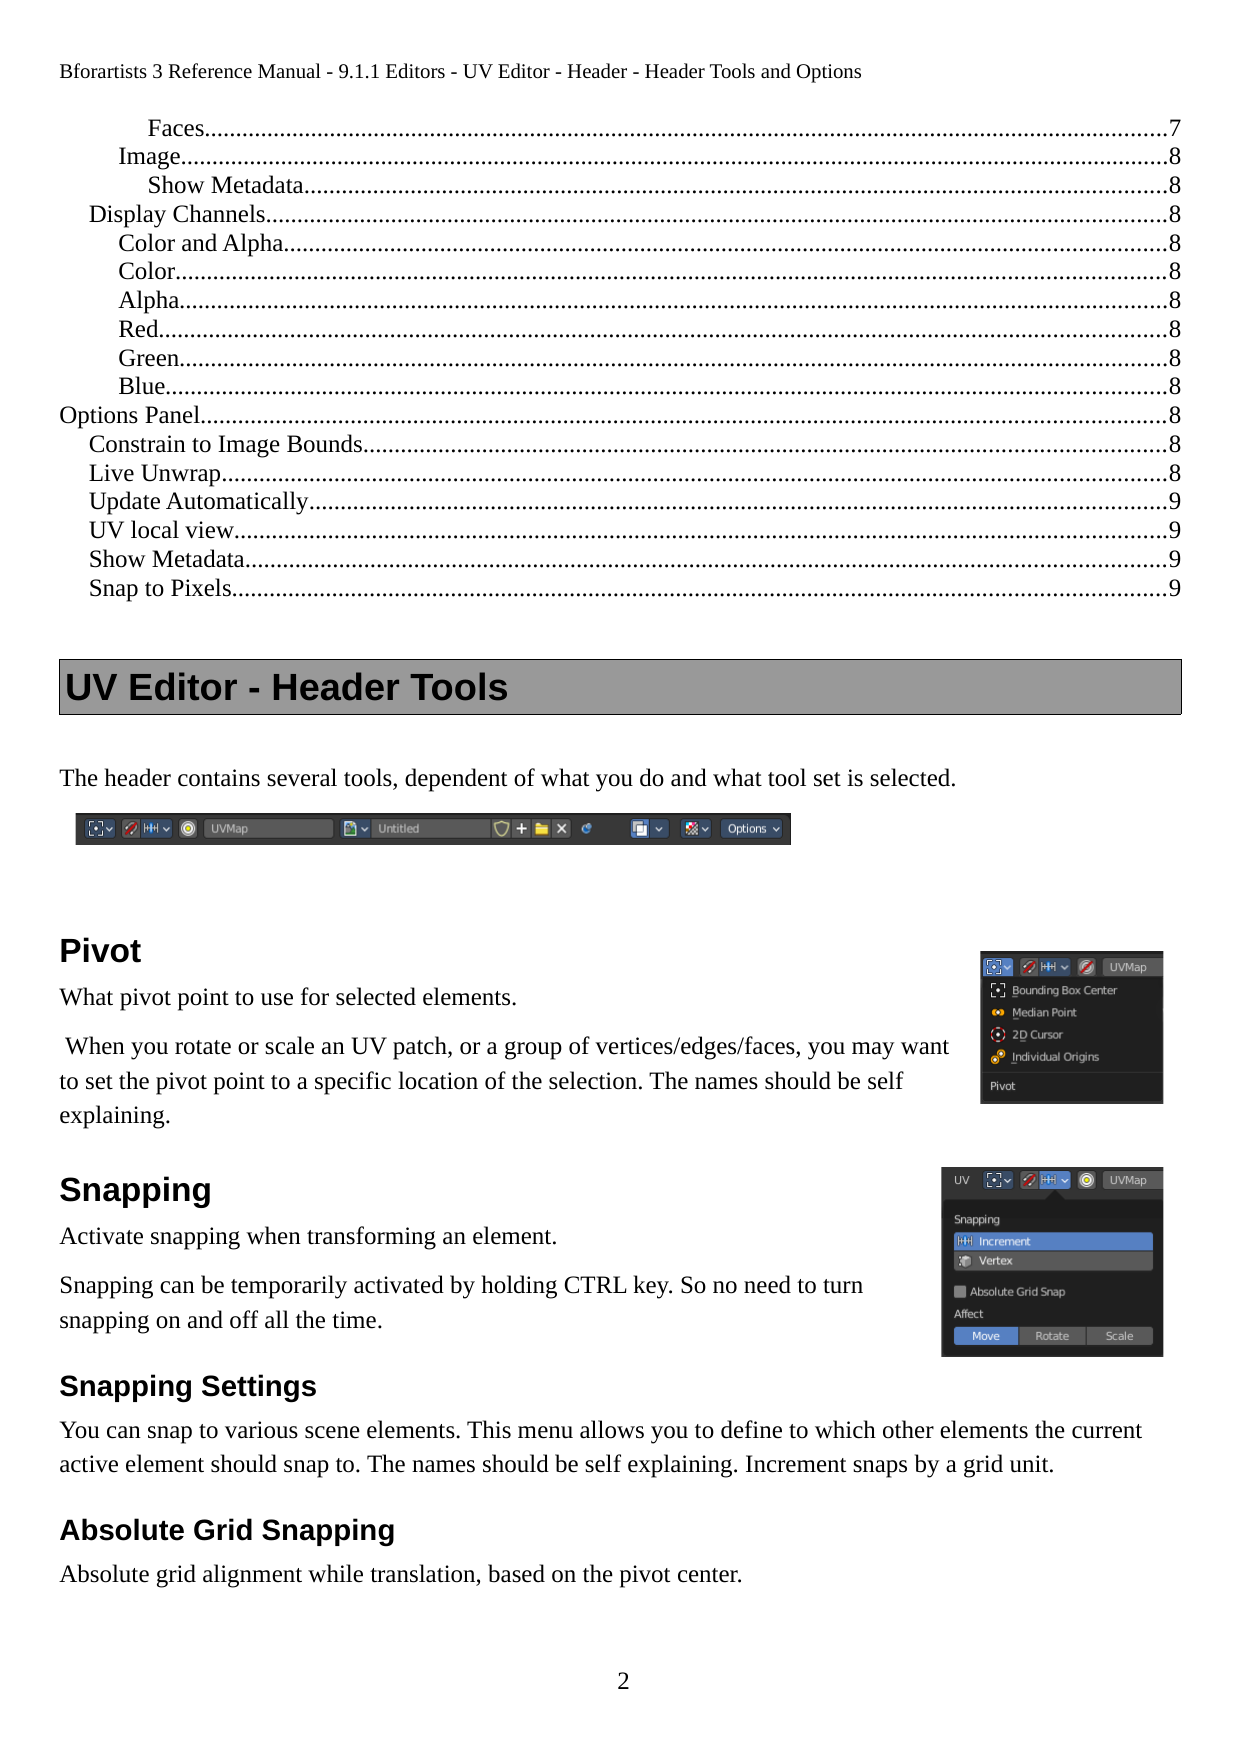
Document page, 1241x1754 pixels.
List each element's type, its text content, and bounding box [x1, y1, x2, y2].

text Image 8 [118, 141, 1181, 170]
text Update Automatically 9 [88, 486, 1181, 515]
text Snap to Pixels 9 [88, 573, 1181, 601]
text UV local view 9 [88, 515, 1181, 544]
subtitle Snapping [59, 1170, 941, 1209]
text Absolute grid alignment while translation, based on the pivot center. [59, 1559, 1181, 1588]
subtitle Snapping Settings [59, 1369, 1181, 1402]
text Color and Alpha 8 [118, 228, 1181, 256]
text You can snap to various scene elements. This menu allows you to define to which other elements the current active element should snap to. The names should be self explaining. Increment snaps by a grid unit. [59, 1415, 1181, 1478]
text Alpha 8 [118, 285, 1181, 314]
text When you rotate or scale an UV patch, or a group of vertices/edges/faces, you may want to set the pivot point to a specific location of the selection. The names should be self explaining. [59, 1031, 1181, 1129]
text Snapping can be temporarily activated by holding CTRL key. So no need to turn snapping on and off all the time. [59, 1271, 941, 1334]
subtitle Pivot [59, 931, 1181, 970]
text Show Metadata 8 [147, 170, 1181, 199]
text Constrain to Image Bounds 8 [88, 429, 1181, 458]
text Show Metadata 9 [88, 544, 1181, 573]
text Options Panel 8 [59, 400, 1181, 429]
subtitle [1164, 1170, 1181, 1209]
text Live Unwrap 8 [88, 458, 1181, 486]
text Activate snapping when transforming an element. [59, 1221, 941, 1250]
text The header contains several tools, dependent of what you do and what tool set is selected. [59, 763, 1181, 792]
text Red 8 [118, 314, 1181, 343]
text Display Channels 8 [88, 199, 1181, 228]
text Green 8 [118, 343, 1181, 371]
table_header UV Editor - Header Tools [60, 660, 1181, 714]
picture [75, 813, 791, 845]
picture [941, 1167, 1164, 1357]
subtitle Absolute Grid Snapping [59, 1513, 1181, 1547]
text Color 8 [118, 256, 1181, 285]
text Faces 7 [147, 113, 1181, 141]
picture [980, 951, 1164, 1104]
text Blue 8 [118, 371, 1181, 400]
text What pivot point to use for selected elements. [59, 982, 980, 1011]
